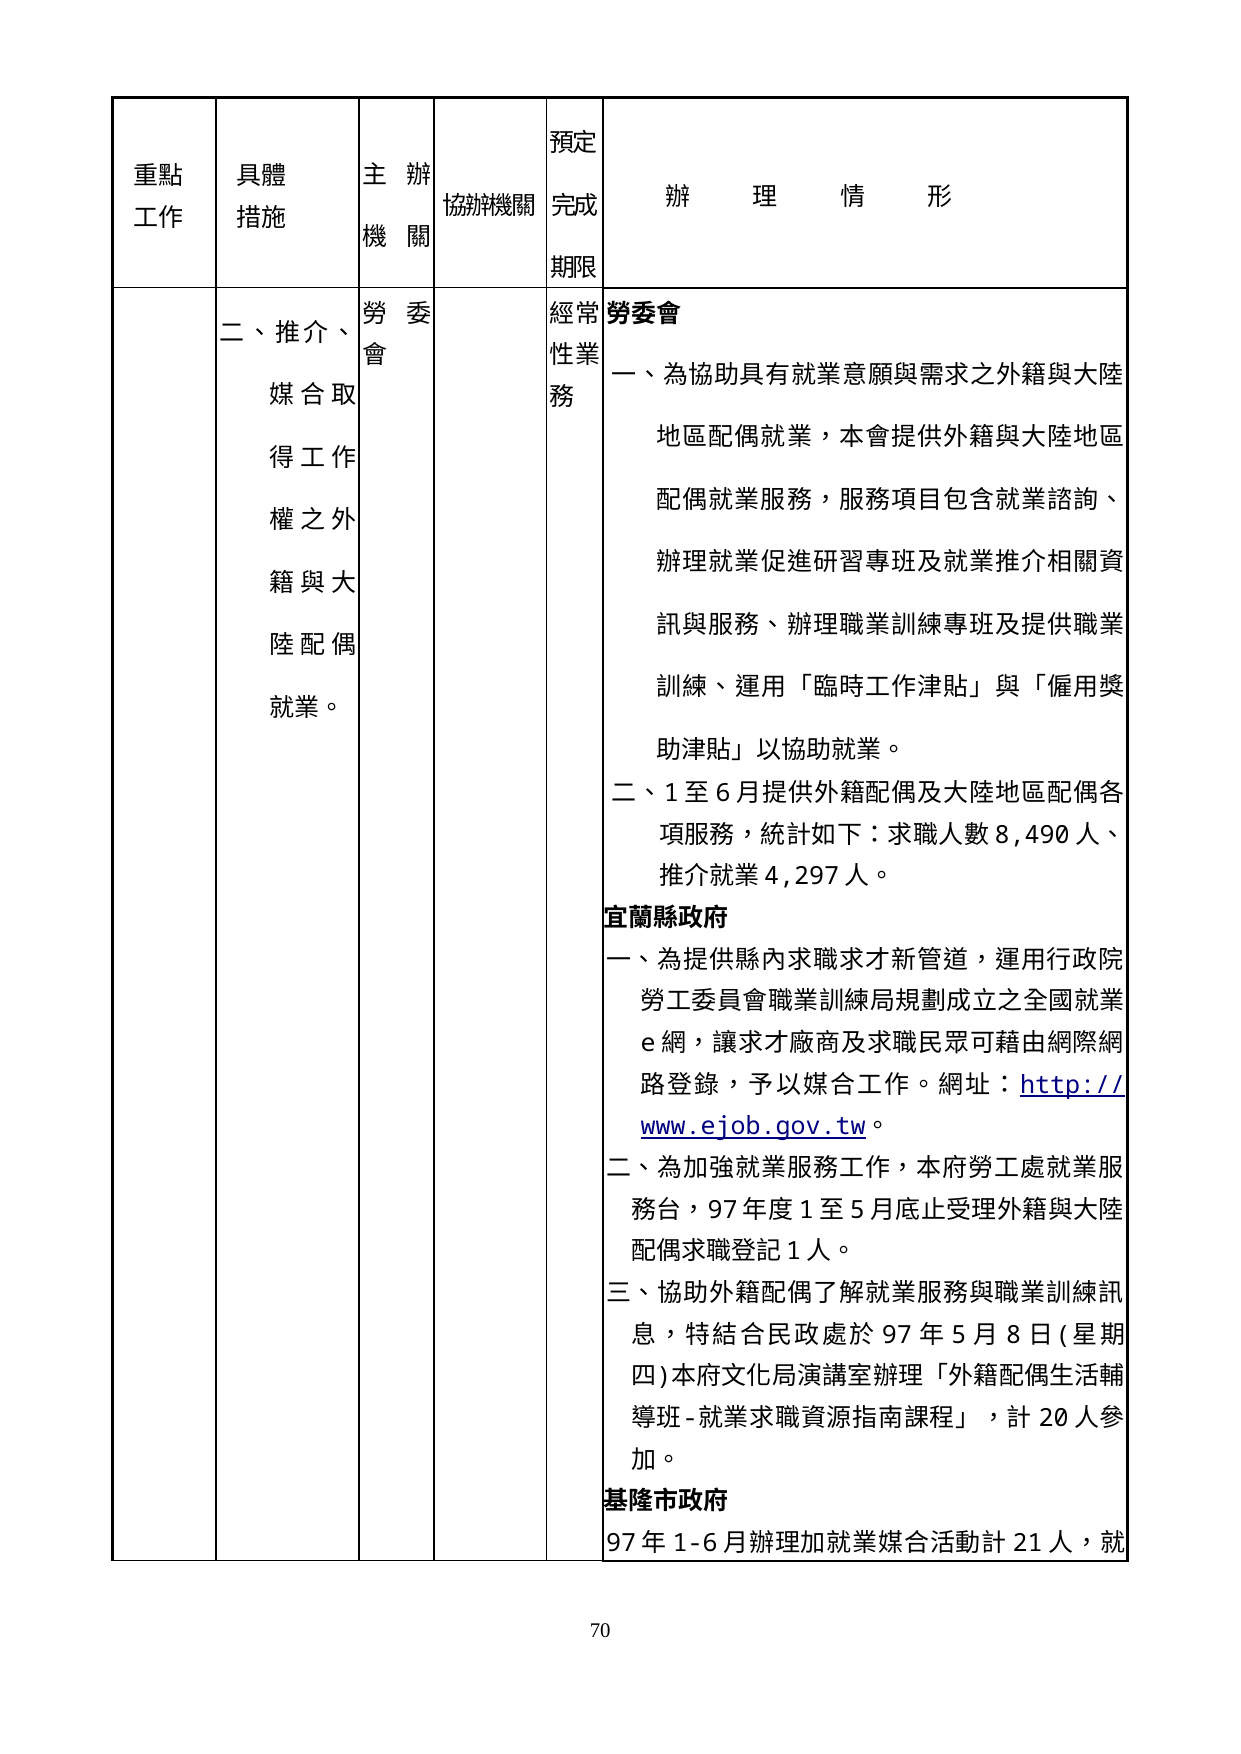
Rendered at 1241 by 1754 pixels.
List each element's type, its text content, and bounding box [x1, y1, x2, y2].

table_header 主 辦 機 關 [360, 99, 433, 287]
table_cell 二、推介、媒合取得工作權之外籍與大陸配偶就業。 [217, 288, 358, 1560]
table_cell 經常性業務 [547, 288, 602, 1560]
table_header 辦 理 情 形 [604, 99, 1126, 287]
table_cell 勞委會 [360, 288, 433, 1560]
table_cell 勞委會 一、為協助具有就業意願與需求之外籍與大陸地區配偶就業，本會提供外籍與大陸地區配偶就業服務，服務項目包含就業諮詢、辦理就業促進研習專班及就業推介相關資訊與服務、辦理職業訓練專班及提供職業訓練、運用「臨時工作津貼」與「僱用獎助津貼」以協助就業。 二、1至6月提供外籍配偶及大陸地區配偶各項服務，統計如下：求職人數8,490人、推介就業4,297人。 宜蘭縣政府 一、為提供縣內求職求才新管道，運用行政院勞工委員會職業訓練局規劃成立之全國就業e網，讓求才廠商及求職民眾可藉由網際網路登錄，予以媒合工作。網址：http://www.ejob.gov.tw。 二、為加強就業服務工作，本府勞工處就業服務台，97年度1至5月底止受理外籍與大陸配偶求職登記1人。 三、協助外籍配偶了解就業服務與職業訓練訊息，特結合民政處於97年5月8日(星期四)本府文化局演講室辦理「外籍配偶生活輔導班-就業求職資源指南課程」，計20人參加。 基隆市政府 97年1-6月辦理加就業媒合活動計21人，就 [604, 289, 1126, 1560]
table_header 重點工作 [114, 99, 215, 287]
table_header 具體 措施 [217, 99, 358, 287]
table_header 協辦機關 [435, 99, 546, 287]
table_cell [114, 288, 215, 1560]
table_cell [435, 288, 546, 1560]
table_header 預定 完成期限 [547, 99, 602, 287]
